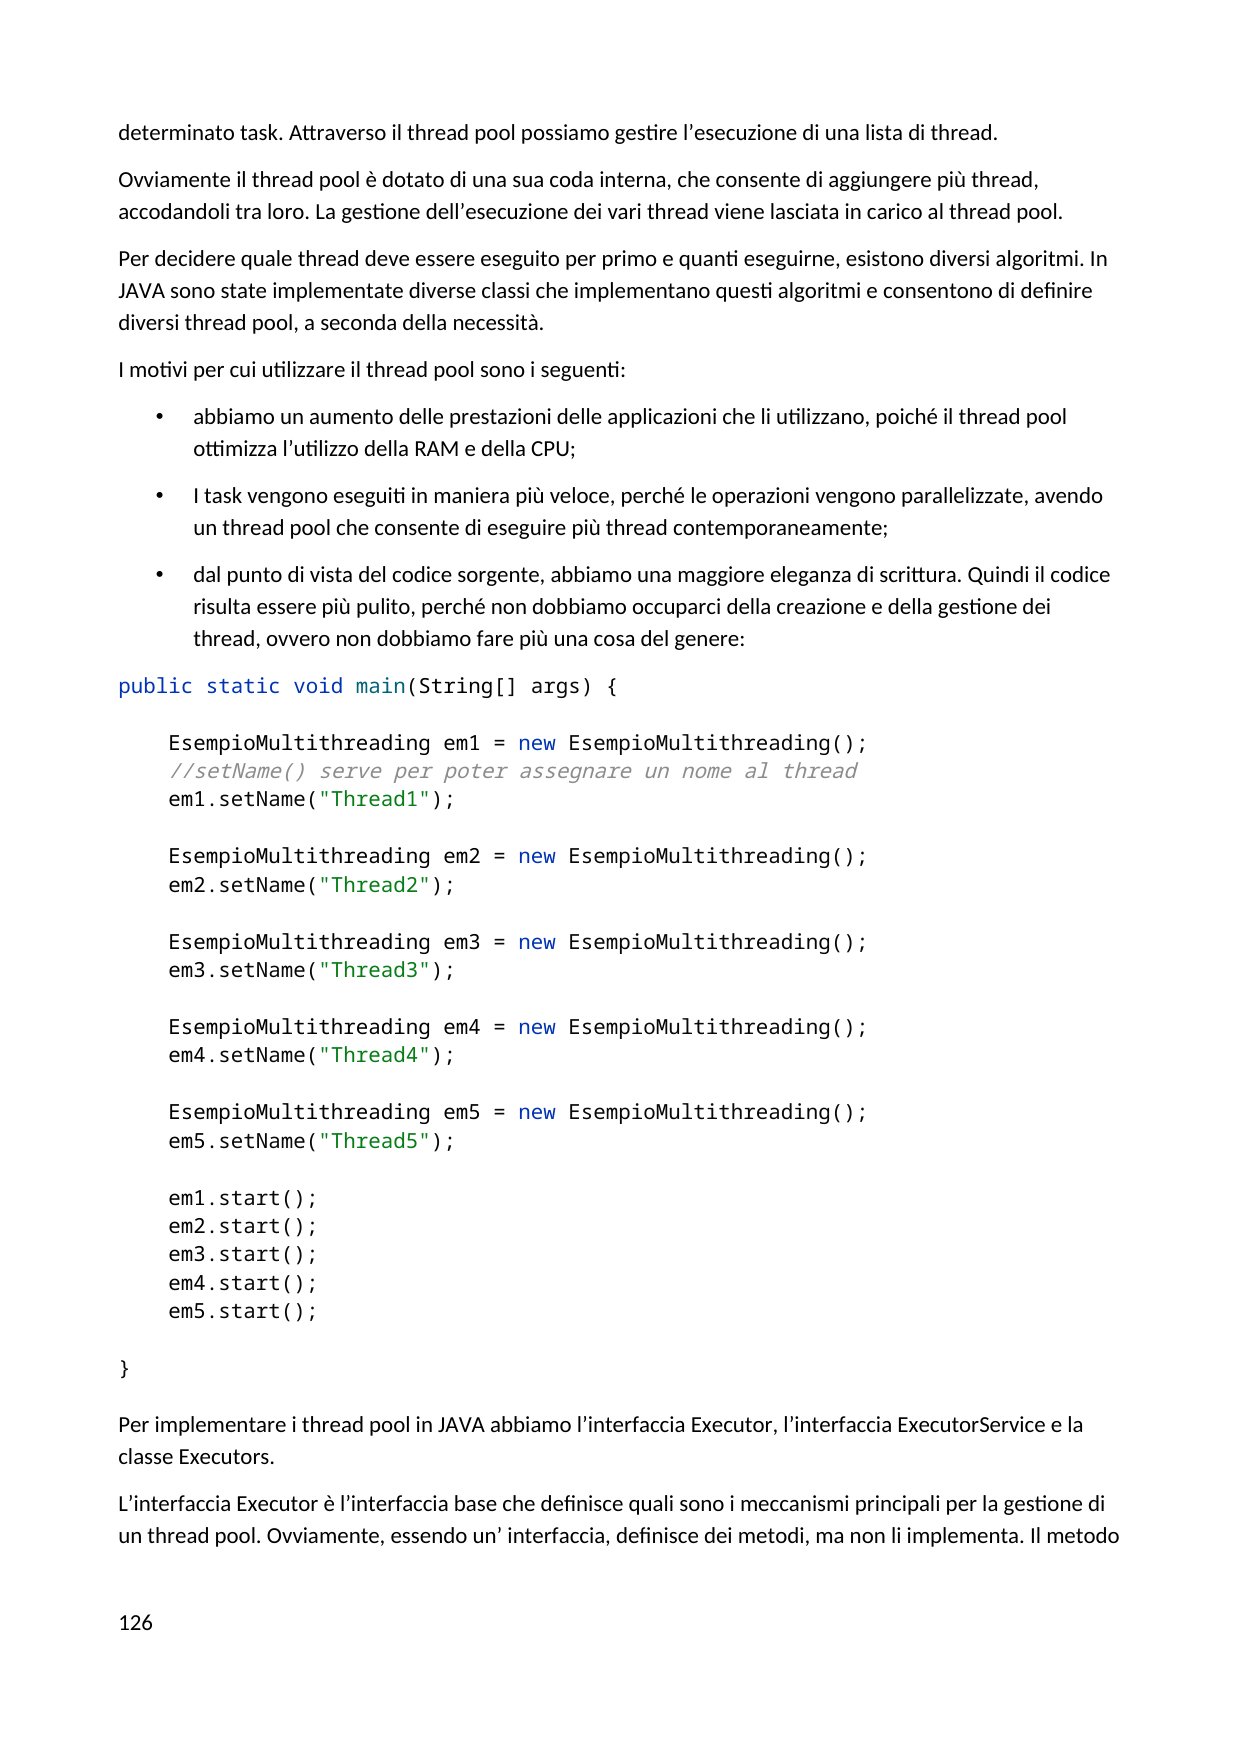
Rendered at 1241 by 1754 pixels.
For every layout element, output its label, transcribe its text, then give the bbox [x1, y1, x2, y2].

text Ovviamente il thread pool è dotato di una sua coda interna, che consente di aggiungere più thread, accodandoli tra loro. La gestione dell’esecuzione dei vari thread viene lasciata in carico al thread pool. [118, 165, 1122, 225]
text Per implementare i thread pool in JAVA abbiamo l’interfaccia Executor, l’interfaccia ExecutorService e la classe Executors. [118, 1410, 1122, 1470]
text L’interfaccia Executor è l’interfaccia base che definisce quali sono i meccanismi principali per la gestione di un thread pool. Ovviamente, essendo un’ interfaccia, definisce dei metodi, ma non li implementa. Il metodo [118, 1489, 1122, 1549]
text Per decidere quale thread deve essere eseguito per primo e quanti eseguirne, esistono diversi algoritmi. In JAVA sono state implementate diverse classi che implementano questi algoritmi e consentono di definire diversi thread pool, a seconda della necessità. [118, 244, 1122, 336]
list I task vengono eseguiti in maniera più veloce, perché le operazioni vengono parallelizzate, avendo un thread pool che consente di eseguire più thread contemporaneamente; [156, 481, 1122, 541]
text I motivi per cui utilizzare il thread pool sono i seguenti: [118, 355, 1122, 383]
text public static void main(String[] args) { EsempioMultithreading em1 = new EsempioMultithreading(); //setName() serve per poter assegnare un nome al thread em1.setName("Thread1"); EsempioMultithreading em2 = new EsempioMultithreading(); em2.setName("Thread2"); EsempioMultithreading em3 = new EsempioMultithreading(); em3.setName("Thread3"); EsempioMultithreading em4 = new EsempioMultithreading(); em4.setName("Thread4"); EsempioMultithreading em5 = new EsempioMultithreading(); em5.setName("Thread5"); em1.start(); em2.start(); em3.start(); em4.start(); em5.start(); } [118, 671, 1122, 1382]
text determinato task. Attraverso il thread pool possiamo gestire l’esecuzione di una lista di thread. [118, 118, 1122, 146]
list dal punto di vista del codice sorgente, abbiamo una maggiore eleganza di scrittura. Quindi il codice risulta essere più pulito, perché non dobbiamo occuparci della creazione e della gestione dei thread, ovvero non dobbiamo fare più una cosa del genere: [156, 560, 1122, 652]
list abbiamo un aumento delle prestazioni delle applicazioni che li utilizzano, poiché il thread pool ottimizza l’utilizzo della RAM e della CPU; [156, 402, 1122, 462]
